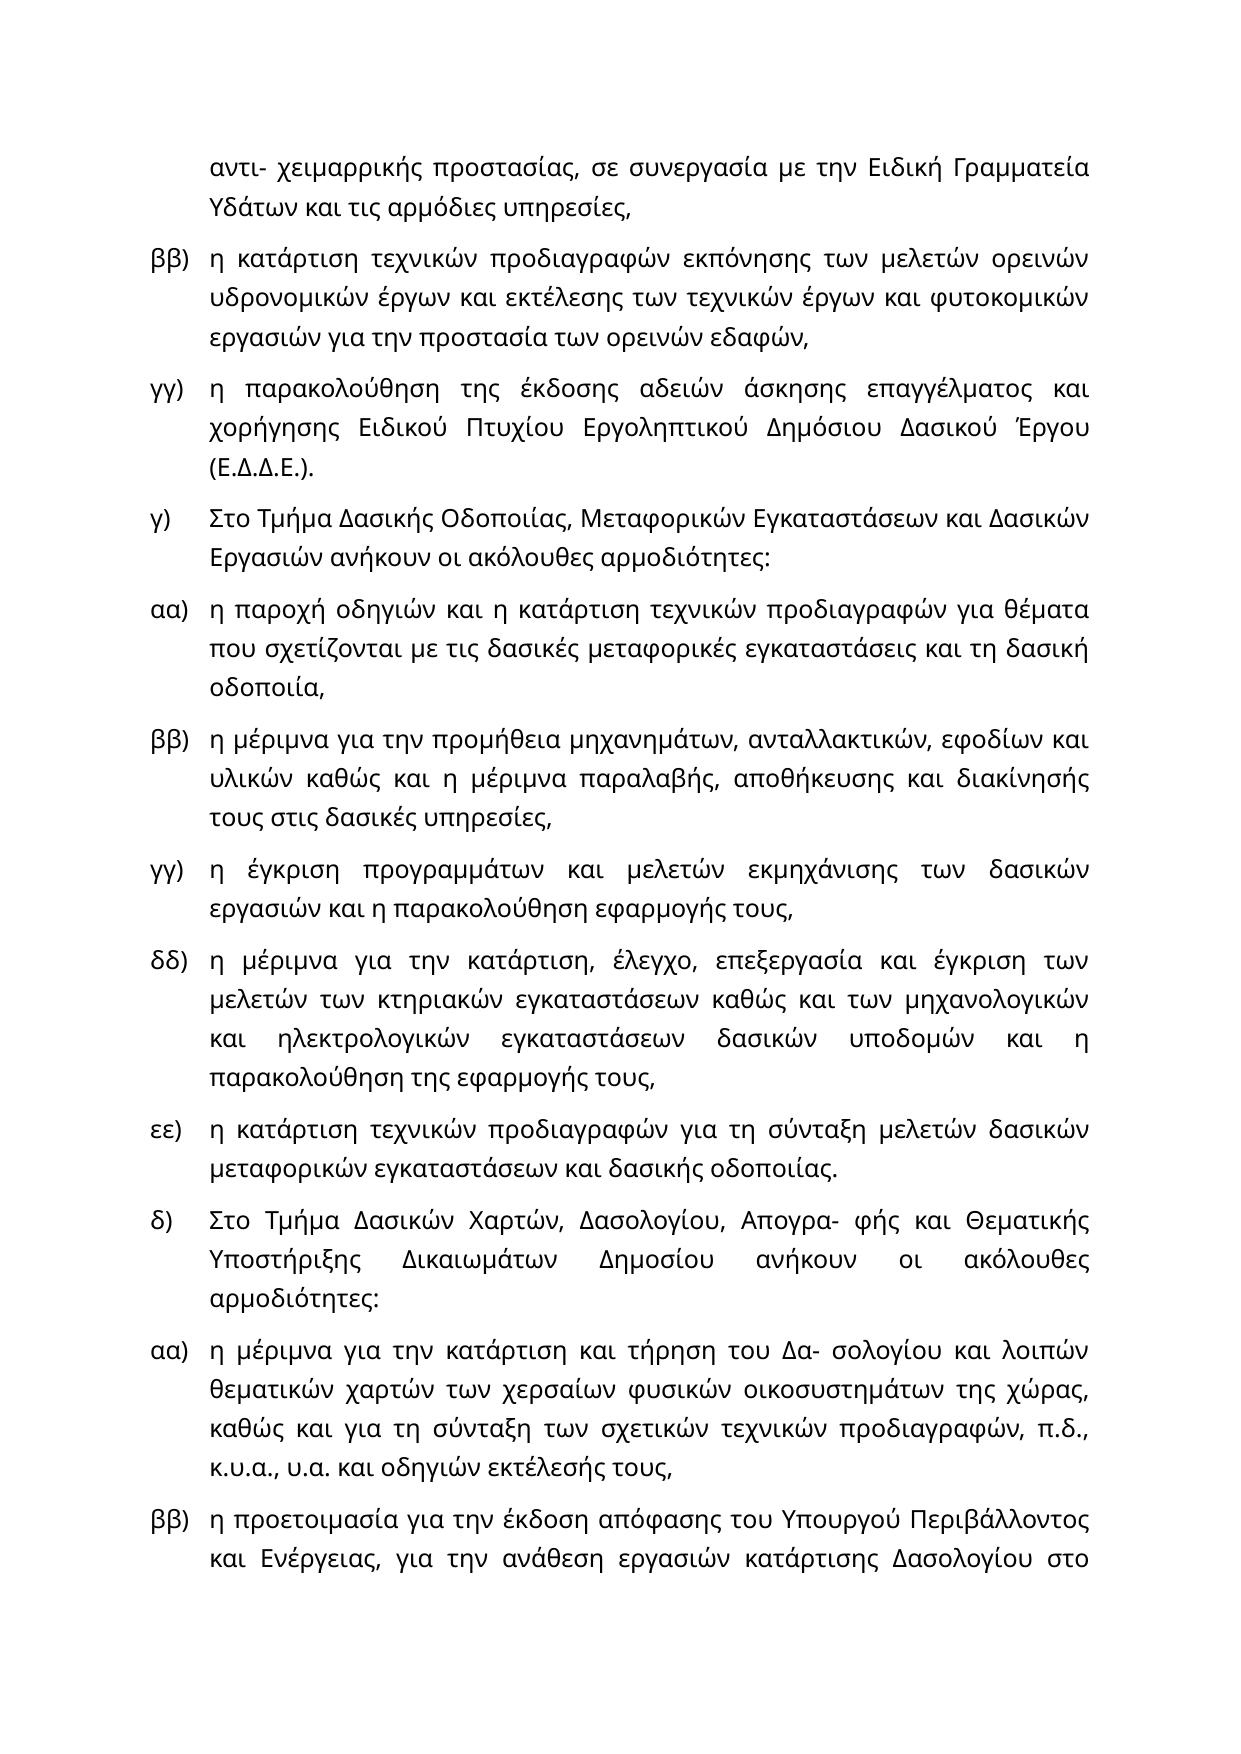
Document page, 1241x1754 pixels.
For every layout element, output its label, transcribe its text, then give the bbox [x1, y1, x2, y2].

list αντι- χειμαρρικής προστασίας, σε συνεργασία με την Ειδική Γραμματεία Υδάτων και τις αρμόδιες υπηρεσίες, [150, 150, 1090, 223]
list εε) η κατάρτιση τεχνικών προδιαγραφών για τη σύνταξη μελετών δασικών μεταφορικών εγκαταστάσεων και δασικής οδοποιίας. [150, 1112, 1090, 1185]
list γγ) η παρακολούθηση της έκδοσης αδειών άσκησης επαγγέλματος και χορήγησης Ειδικού Πτυχίου Εργοληπτικού Δημόσιου Δασικού Έργου (Ε.Δ.Δ.Ε.). [150, 371, 1090, 483]
list γ) Στο Τμήμα Δασικής Οδοποιίας, Μεταφορικών Εγκαταστάσεων και Δασικών Εργασιών ανήκουν οι ακόλουθες αρμοδιότητες: [150, 501, 1090, 574]
list αα) η παροχή οδηγιών και η κατάρτιση τεχνικών προδιαγραφών για θέματα που σχετίζονται με τις δασικές μεταφορικές εγκαταστάσεις και τη δασική οδοποιία, [150, 592, 1090, 704]
list δ) Στο Τμήμα Δασικών Χαρτών, Δασολογίου, Απογρα- φής και Θεματικής Υποστήριξης Δικαιωμάτων Δημοσίου ανήκουν οι ακόλουθες αρμοδιότητες: [150, 1202, 1090, 1315]
list ββ) η μέριμνα για την προμήθεια μηχανημάτων, ανταλλακτικών, εφοδίων και υλικών καθώς και η μέριμνα παραλαβής, αποθήκευσης και διακίνησής τους στις δασικές υπηρεσίες, [150, 722, 1090, 834]
list ββ) η προετοιμασία για την έκδοση απόφασης του Υπουργού Περιβάλλοντος και Ενέργειας, για την ανάθεση εργασιών κατάρτισης Δασολογίου στο [150, 1502, 1090, 1575]
list γγ) η έγκριση προγραμμάτων και μελετών εκμηχάνισης των δασικών εργασιών και η παρακολούθηση εφαρμογής τους, [150, 852, 1090, 925]
list αα) η μέριμνα για την κατάρτιση και τήρηση του Δα- σολογίου και λοιπών θεματικών χαρτών των χερσαίων φυσικών οικοσυστημάτων της χώρας, καθώς και για τη σύνταξη των σχετικών τεχνικών προδιαγραφών, π.δ., κ.υ.α., υ.α. και οδηγιών εκτέλεσής τους, [150, 1332, 1090, 1484]
list δδ) η μέριμνα για την κατάρτιση, έλεγχο, επεξεργασία και έγκριση των μελετών των κτηριακών εγκαταστάσεων καθώς και των μηχανολογικών και ηλεκτρολογικών εγκαταστάσεων δασικών υποδομών και η παρακολούθηση της εφαρμογής τους, [150, 942, 1090, 1094]
list ββ) η κατάρτιση τεχνικών προδιαγραφών εκπόνησης των μελετών ορεινών υδρονομικών έργων και εκτέλεσης των τεχνικών έργων και φυτοκομικών εργασιών για την προστασία των ορεινών εδαφών, [150, 241, 1090, 353]
